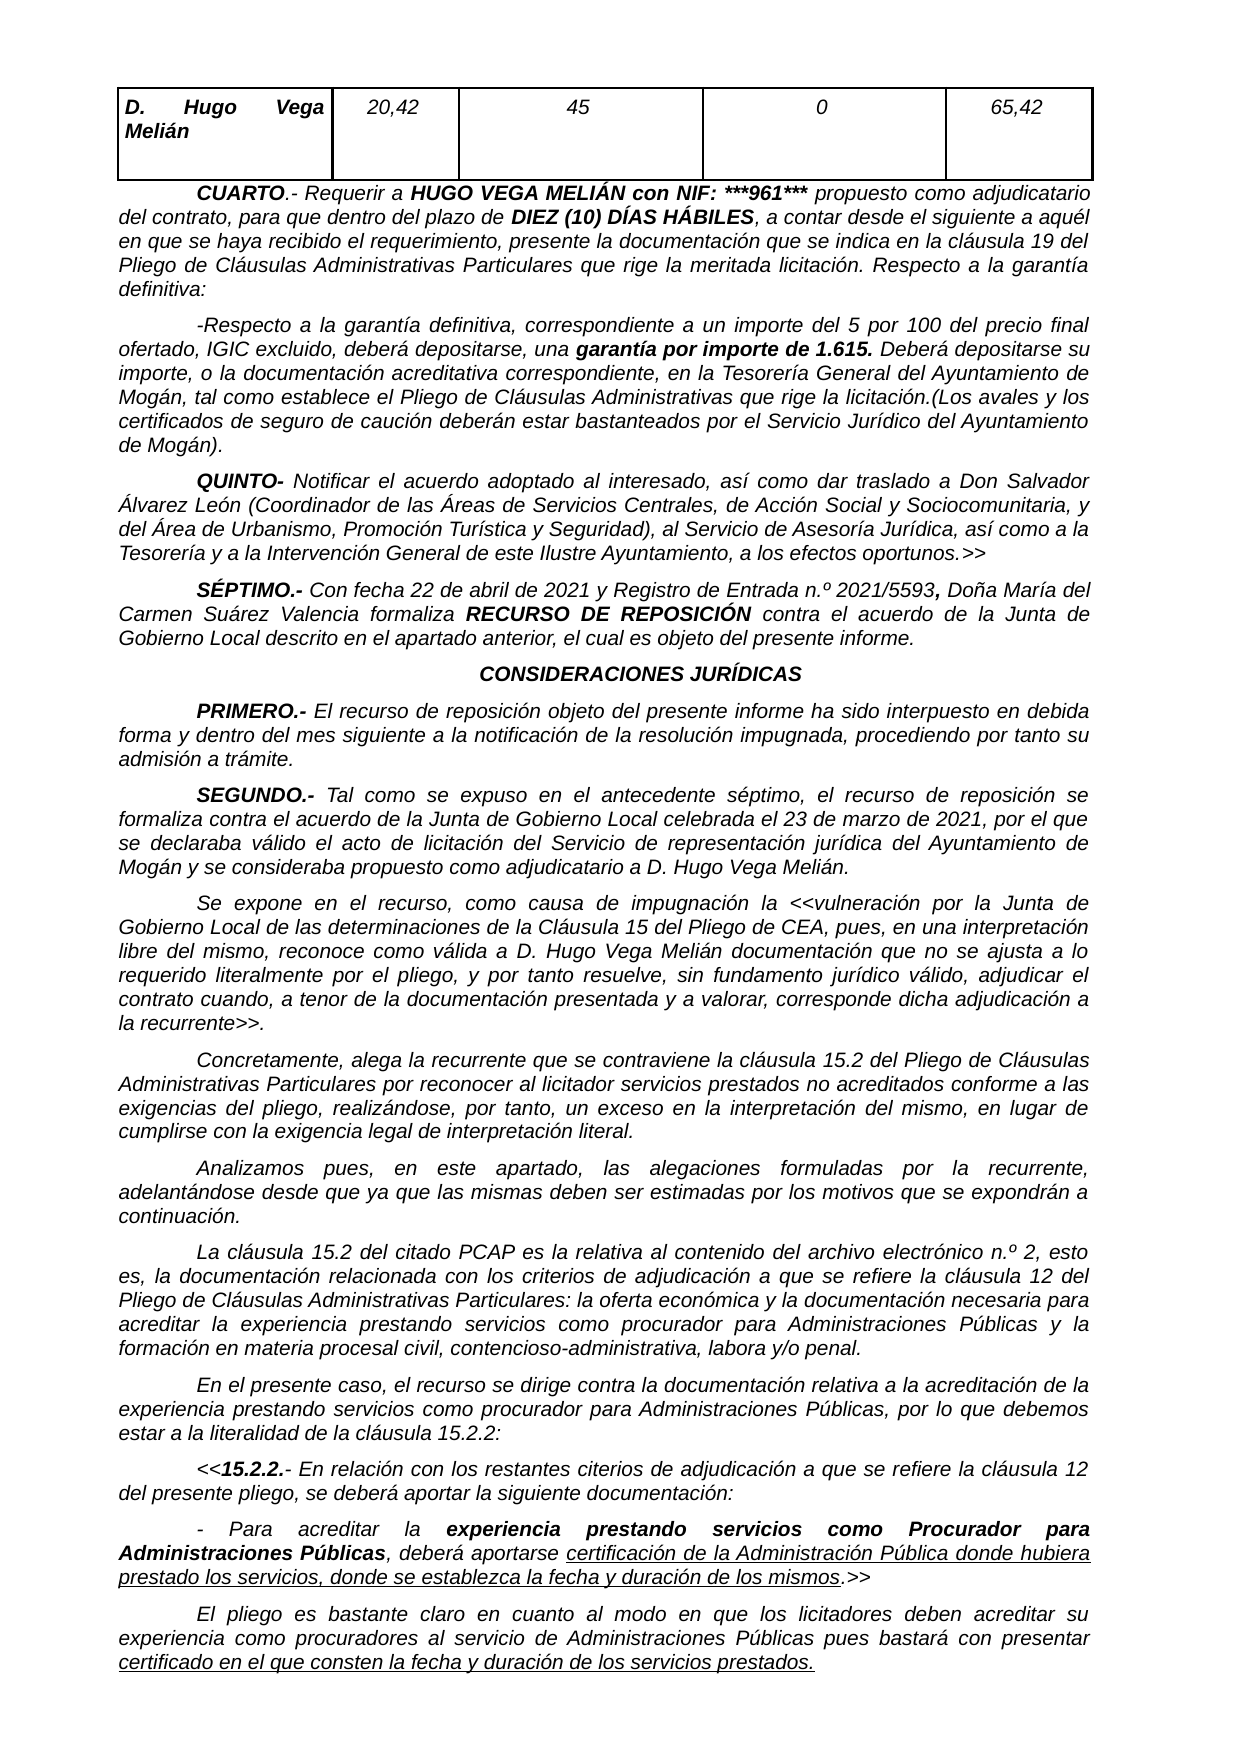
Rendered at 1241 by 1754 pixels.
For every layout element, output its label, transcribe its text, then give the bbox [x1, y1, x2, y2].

text PRIMERO.- El recurso de reposición objeto del presente informe ha sido interpuesto en debida forma y dentro del mes siguiente a la notificación de la resolución impugnada, procediendo por tanto su admisión a trámite. [118, 698, 1092, 770]
text SEGUNDO.- Tal como se expuso en el antecedente séptimo, el recurso de reposición se formaliza contra el acuerdo de la Junta de Gobierno Local celebrada el 23 de marzo de 2021, por el que se declaraba válido el acto de licitación del Servicio de representación jurídica del Ayuntamiento de Mogán y se consideraba propuesto como adjudicatario a D. Hugo Vega Melián. [118, 783, 1092, 879]
text -Respecto a la garantía definitiva, correspondiente a un importe del 5 por 100 del precio final ofertado, IGIC excluido, deberá depositarse, una garantía por importe de 1.615. Deberá depositarse su importe, o la documentación acreditativa correspondiente, en la Tesorería General del Ayuntamiento de Mogán, tal como establece el Pliego de Cláusulas Administrativas que rige la licitación.(Los avales y los certificados de seguro de caución deberán estar bastanteados por el Servicio Jurídico del Ayuntamiento de Mogán). [118, 313, 1092, 457]
text Analizamos pues, en este apartado, las alegaciones formuladas por la recurrente, adelantándose desde que ya que las mismas deben ser estimadas por los motivos que se expondrán a continuación. [118, 1156, 1092, 1228]
text CONSIDERACIONES JURÍDICAS [118, 662, 1092, 686]
text - Para acreditar la experiencia prestando servicios como Procurador para Administraciones Públicas, deberá aportarse certificación de la Administración Pública donde hubiera prestado los servicios, donde se establezca la fecha y duración de los mismos.>> [118, 1517, 1092, 1589]
text SÉPTIMO.- Con fecha 22 de abril de 2021 y Registro de Entrada n.º 2021/5593, Doña María del Carmen Suárez Valencia formaliza RECURSO DE REPOSICIÓN contra el acuerdo de la Junta de Gobierno Local descrito en el apartado anterior, el cual es objeto del presente informe. [118, 578, 1092, 649]
text CUARTO.- Requerir a HUGO VEGA MELIÁN con NIF: ***961*** propuesto como adjudicatario del contrato, para que dentro del plazo de DIEZ (10) DÍAS HÁBILES, a contar desde el siguiente a aquél en que se haya recibido el requerimiento, presente la documentación que se indica en la cláusula 19 del Pliego de Cláusulas Administrativas Particulares que rige la meritada licitación. Respecto a la garantía definitiva: [118, 181, 1092, 301]
table_cell D. Hugo Vega Melián [119, 89, 331, 179]
text En el presente caso, el recurso se dirige contra la documentación relativa a la acreditación de la experiencia prestando servicios como procurador para Administraciones Públicas, por lo que debemos estar a la literalidad de la cláusula 15.2.2: [118, 1372, 1092, 1444]
text El pliego es bastante claro en cuanto al modo en que los licitadores deben acreditar su experiencia como procuradores al servicio de Administraciones Públicas pues bastará con presentar certificado en el que consten la fecha y duración de los servicios prestados. [118, 1602, 1092, 1673]
text QUINTO- Notificar el acuerdo adoptado al interesado, así como dar traslado a Don Salvador Álvarez León (Coordinador de las Áreas de Servicios Centrales, de Acción Social y Sociocomunitaria, y del Área de Urbanismo, Promoción Turística y Seguridad), al Servicio de Asesoría Jurídica, así como a la Tesorería y a la Intervención General de este Ilustre Ayuntamiento, a los efectos oportunos.>> [118, 469, 1092, 565]
text Se expone en el recurso, como causa de impugnación la <<vulneración por la Junta de Gobierno Local de las determinaciones de la Cláusula 15 del Pliego de CEA, pues, en una interpretación libre del mismo, reconoce como válida a D. Hugo Vega Melián documentación que no se ajusta a lo requerido literalmente por el pliego, y por tanto resuelve, sin fundamento jurídico válido, adjudicar el contrato cuando, a tenor de la documentación presentada y a valorar, corresponde dicha adjudicación a la recurrente>>. [118, 891, 1092, 1035]
table_cell 65,42 [947, 89, 1091, 179]
table_cell 0 [704, 89, 945, 179]
text <<15.2.2.- En relación con los restantes citerios de adjudicación a que se refiere la cláusula 12 del presente pliego, se deberá aportar la siguiente documentación: [118, 1457, 1092, 1505]
text La cláusula 15.2 del citado PCAP es la relativa al contenido del archivo electrónico n.º 2, esto es, la documentación relacionada con los criterios de adjudicación a que se refiere la cláusula 12 del Pliego de Cláusulas Administrativas Particulares: la oferta económica y la documentación necesaria para acreditar la experiencia prestando servicios como procurador para Administraciones Públicas y la formación en materia procesal civil, contencioso-administrativa, labora y/o penal. [118, 1240, 1092, 1360]
text Concretamente, alega la recurrente que se contraviene la cláusula 15.2 del Pliego de Cláusulas Administrativas Particulares por reconocer al licitador servicios prestados no acreditados conforme a las exigencias del pliego, realizándose, por tanto, un exceso en la interpretación del mismo, en lugar de cumplirse con la exigencia legal de interpretación literal. [118, 1047, 1092, 1143]
table_cell 20,42 [334, 89, 458, 179]
table_cell 45 [460, 89, 702, 179]
